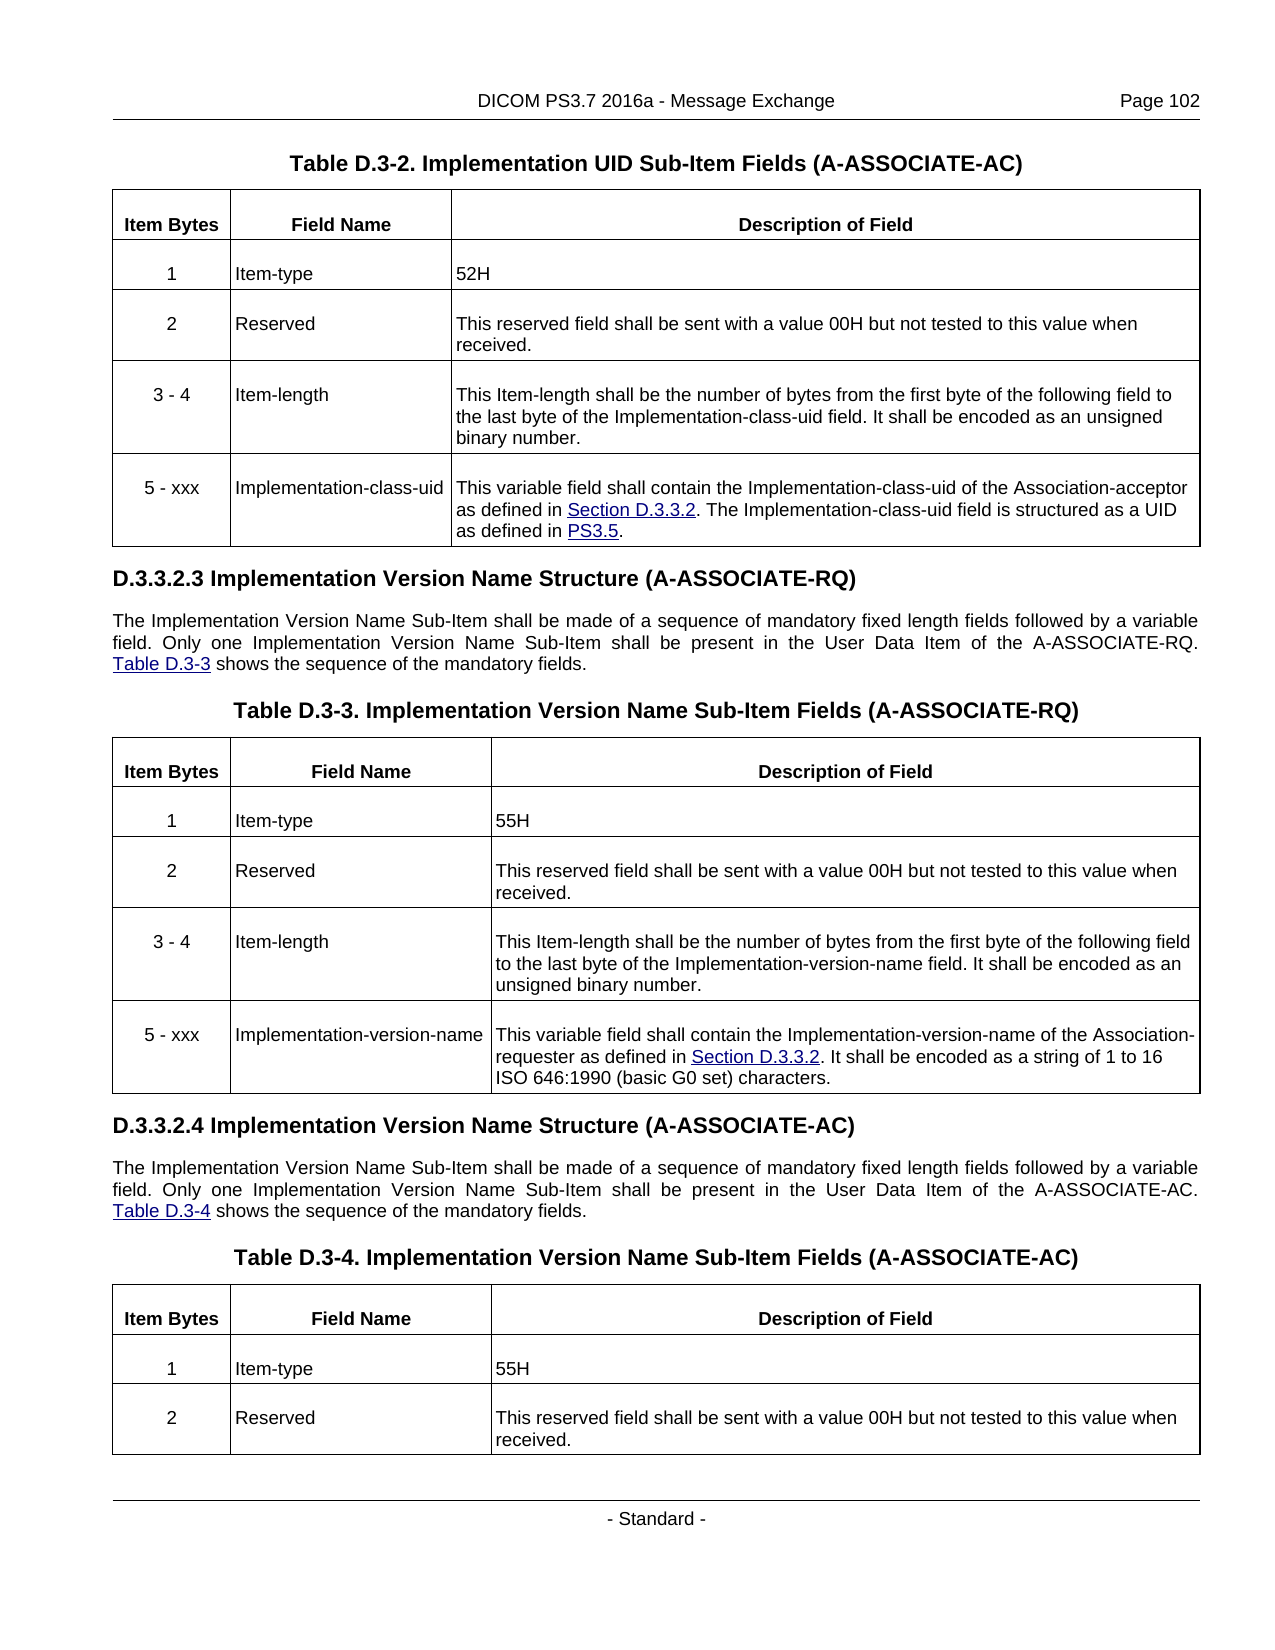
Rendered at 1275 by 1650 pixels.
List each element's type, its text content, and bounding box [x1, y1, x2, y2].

table_header Field Name [231, 190, 451, 239]
text D.3.3.2.4 Implementation Version Name Structure (A-ASSOCIATE-AC) [112, 1113, 1200, 1138]
table_header Field Name [231, 738, 491, 786]
table_header Field Name [231, 1285, 491, 1333]
table_cell 1 [113, 787, 230, 836]
table_cell This variable field shall contain the Implementation-class-uid of the Association-acceptor as defined in Section D.3.3.2. The Implementation-class-uid field is structured as a UID as defined in PS3.5. [452, 454, 1199, 546]
table_cell Item-length [231, 361, 451, 453]
table_cell Reserved [231, 290, 451, 360]
table_cell 2 [113, 1384, 230, 1454]
table_cell 2 [113, 837, 230, 907]
text The Implementation Version Name Sub-Item shall be made of a sequence of mandatory fixed length fields followed by a variable field. Only one Implementation Version Name Sub-Item shall be present in the User Data Item of the A-ASSOCIATE-AC. Table D.3-4 shows the sequence of the mandatory fields. [112, 1157, 1200, 1222]
text Table D.3-2. Implementation UID Sub-Item Fields (A-ASSOCIATE-AC) [112, 150, 1200, 176]
table_cell 3 - 4 [113, 361, 230, 453]
table_header Description of Field [492, 738, 1199, 786]
table_cell 1 [113, 1335, 230, 1383]
table_cell Item-length [231, 908, 491, 1000]
table_cell Reserved [231, 837, 491, 907]
table_cell This Item-length shall be the number of bytes from the first byte of the following field to the last byte of the Implementation-version-name field. It shall be encoded as an unsigned binary number. [492, 908, 1199, 1000]
table_header Description of Field [452, 190, 1199, 239]
text The Implementation Version Name Sub-Item shall be made of a sequence of mandatory fixed length fields followed by a variable field. Only one Implementation Version Name Sub-Item shall be present in the User Data Item of the A-ASSOCIATE-RQ. Table D.3-3 shows the sequence of the mandatory fields. [112, 610, 1200, 675]
table_cell Reserved [231, 1384, 491, 1454]
table_cell 2 [113, 290, 230, 360]
table_cell 52H [452, 240, 1199, 289]
table_cell 55H [492, 787, 1199, 836]
table_cell Implementation-class-uid [231, 454, 451, 546]
table_cell Item-type [231, 1335, 491, 1383]
table_cell 5 - xxx [113, 454, 230, 546]
table_cell Item-type [231, 787, 491, 836]
table_cell 5 - xxx [113, 1001, 230, 1093]
table_cell This reserved field shall be sent with a value 00H but not tested to this value when received. [452, 290, 1199, 360]
table_header Item Bytes [113, 738, 230, 786]
table_header Item Bytes [113, 1285, 230, 1333]
table_cell This Item-length shall be the number of bytes from the first byte of the following field to the last byte of the Implementation-class-uid field. It shall be encoded as an unsigned binary number. [452, 361, 1199, 453]
table_cell This reserved field shall be sent with a value 00H but not tested to this value when received. [492, 837, 1199, 907]
table_header Item Bytes [113, 190, 230, 239]
table_cell This reserved field shall be sent with a value 00H but not tested to this value when received. [492, 1384, 1199, 1454]
table_cell 1 [113, 240, 230, 289]
text Table D.3-3. Implementation Version Name Sub-Item Fields (A-ASSOCIATE-RQ) [112, 697, 1200, 723]
text D.3.3.2.3 Implementation Version Name Structure (A-ASSOCIATE-RQ) [112, 565, 1200, 591]
table_cell Item-type [231, 240, 451, 289]
table_header Description of Field [492, 1285, 1199, 1333]
table_cell Implementation-version-name [231, 1001, 491, 1093]
table_cell This variable field shall contain the Implementation-version-name of the Association-requester as defined in Section D.3.3.2. It shall be encoded as a string of 1 to 16 ISO 646:1990 (basic G0 set) characters. [492, 1001, 1199, 1093]
text Table D.3-4. Implementation Version Name Sub-Item Fields (A-ASSOCIATE-AC) [112, 1244, 1200, 1270]
table_cell 3 - 4 [113, 908, 230, 1000]
table_cell 55H [492, 1335, 1199, 1383]
